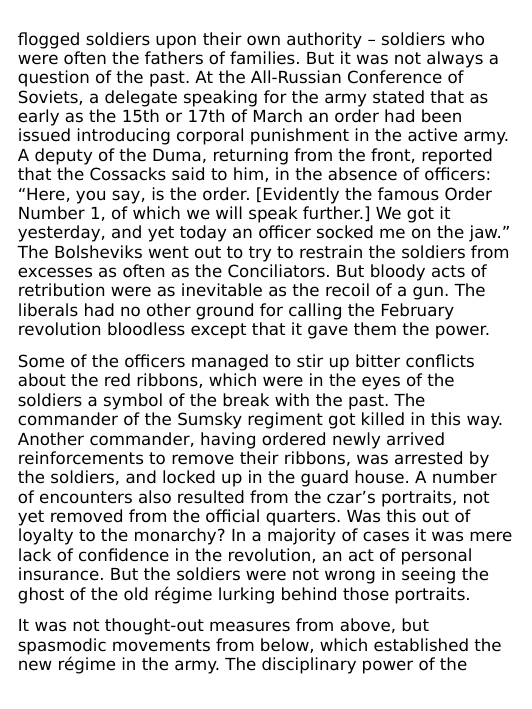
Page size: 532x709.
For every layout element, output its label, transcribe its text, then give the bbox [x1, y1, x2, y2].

text It was not thought-out measures from above, but spasmodic movements from below, which established the new régime in the army. The disciplinary power of the [18, 616, 514, 674]
text Some of the officers managed to stir up bitter conflicts about the red ribbons, which were in the eyes of the soldiers a symbol of the break with the past. The commander of the Sumsky regiment got killed in this way. Another commander, having ordered newly arrived reinforcements to remove their ribbons, was arrested by the soldiers, and locked up in the guard house. A number of encounters also resulted from the czar’s portraits, not yet removed from the official quarters. Was this out of loyalty to the monarchy? In a majority of cases it was mere lack of confidence in the revolution, an act of personal insurance. But the soldiers were not wrong in seeing the ghost of the old régime lurking behind those portraits. [18, 352, 514, 604]
text flogged soldiers upon their own authority – soldiers who were often the fathers of families. But it was not always a question of the past. At the All-Russian Conference of Soviets, a delegate speaking for the army stated that as early as the 15th or 17th of March an order had been issued introducing corporal punishment in the active army. A deputy of the Duma, returning from the front, reported that the Cossacks said to him, in the absence of officers: “Here, you say, is the order. [Evidently the famous Order Number 1, of which we will speak further.] We got it yesterday, and yet today an officer socked me on the jaw.” The Bolsheviks went out to try to restrain the soldiers from excesses as often as the Conciliators. But bloody acts of retribution were as inevitable as the recoil of a gun. The liberals had no other ground for calling the February revolution bloodless except that it gave them the power. [18, 29, 514, 339]
